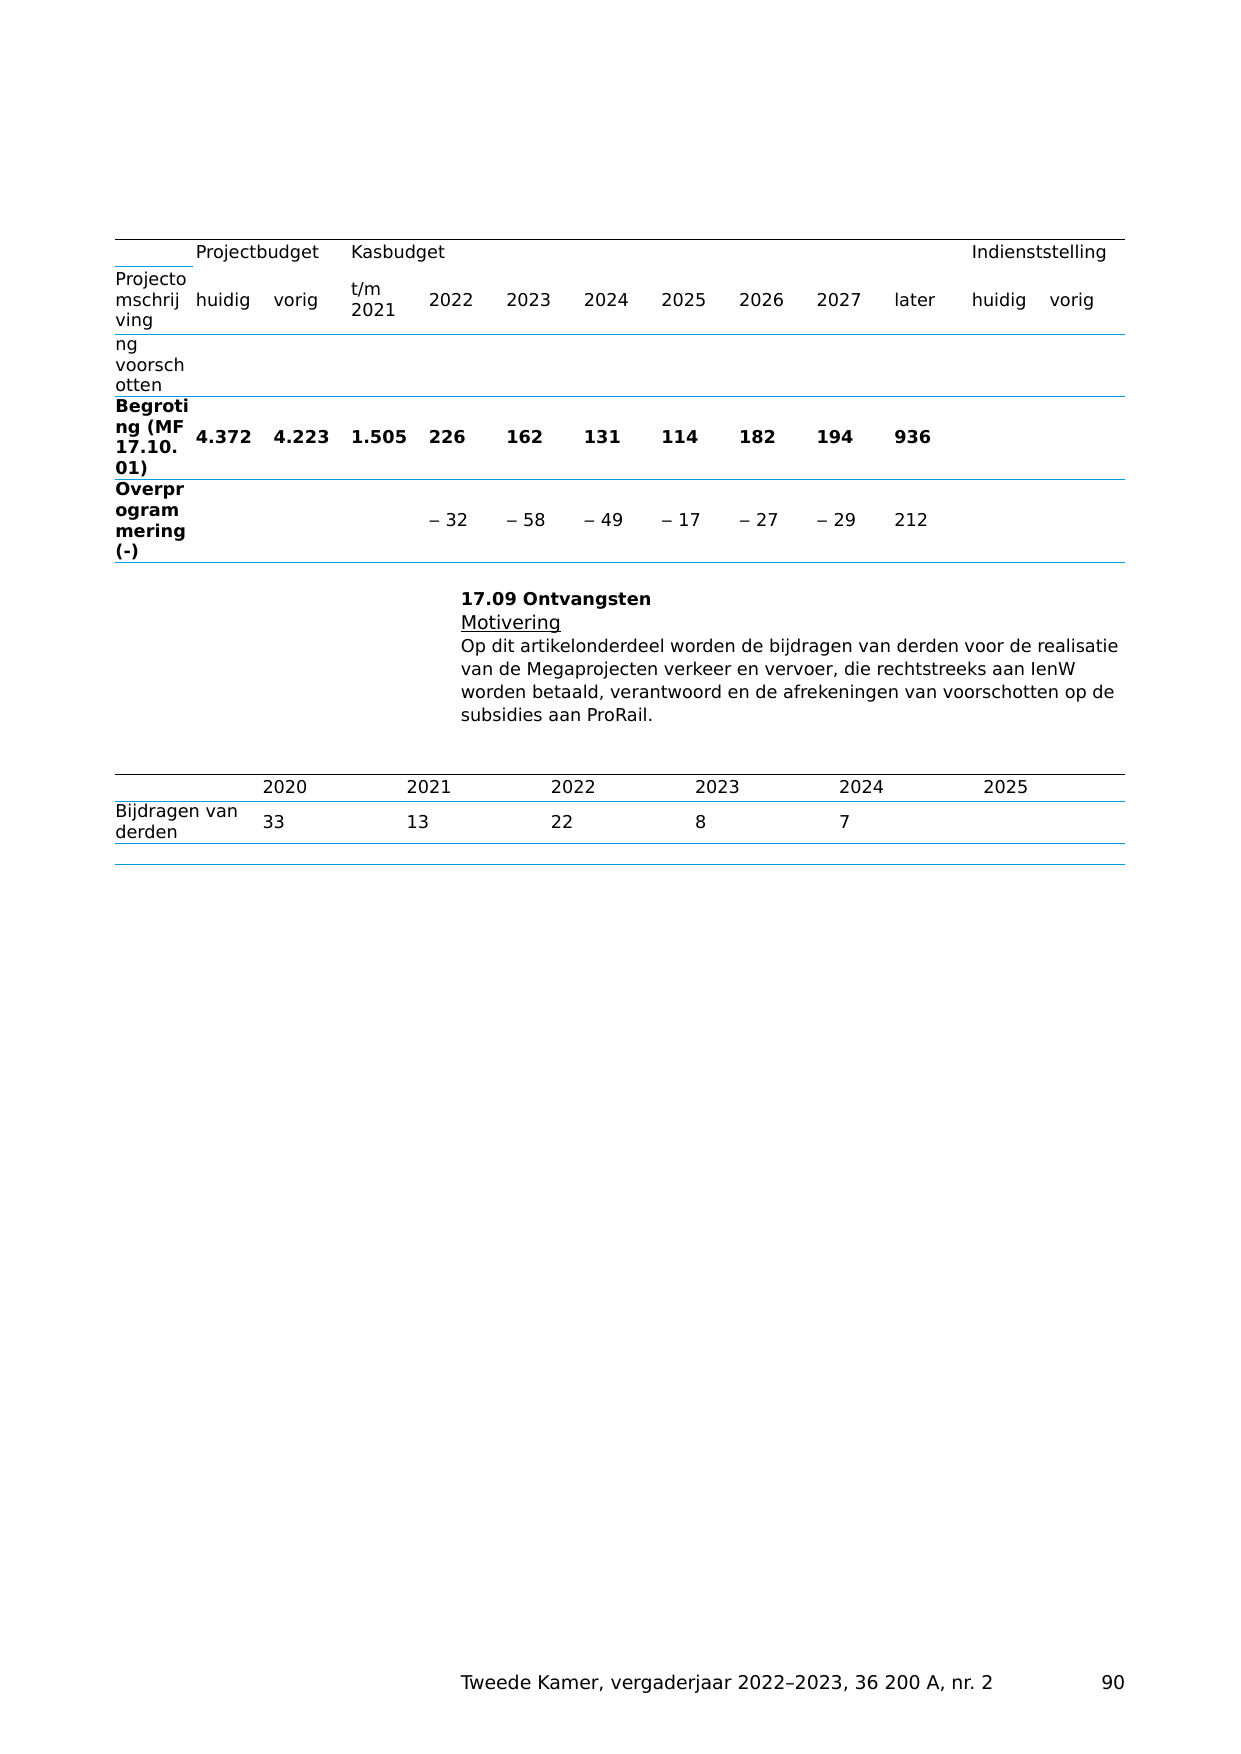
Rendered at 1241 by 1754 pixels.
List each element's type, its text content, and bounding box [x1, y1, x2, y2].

table_cell 2025 [980, 775, 1125, 801]
table_cell [115, 844, 259, 864]
text Op dit artikelonderdeel worden de bijdragen van derden voor de realisatie van de Megaprojecten verkeer en vervoer, die rechtstreeks aan IenW worden betaald, verantwoord en de afrekeningen van voorschotten op de subsidies aan ProRail. [461, 634, 1125, 726]
table_header Tabel 61 Projectoverzicht behorende bij 17.10 Programma Hoogfrequent Spoorvervoer (bedragen x € 1 miljoen) [115, 191, 1125, 239]
table_cell Bijdragen van derden [115, 802, 259, 843]
table_cell [836, 844, 980, 864]
table_cell Indienststelling [969, 240, 1125, 266]
table_cell 162 [503, 397, 581, 479]
table_cell [348, 480, 426, 562]
table_cell 2023 [692, 775, 836, 801]
table_cell 7 [836, 802, 980, 843]
table_cell [193, 335, 270, 396]
table_cell [1046, 335, 1125, 396]
table_cell 2024 [581, 266, 658, 334]
table_cell 2023 [503, 266, 581, 334]
table_cell 1.505 [348, 397, 426, 479]
table_cell Projectbudget [193, 240, 348, 266]
table_cell 2024 [836, 775, 980, 801]
table_cell [503, 335, 581, 396]
table_cell 182 [736, 397, 813, 479]
table_cell [270, 335, 348, 396]
table_cell huidig [969, 266, 1046, 334]
table_cell [1046, 397, 1125, 479]
table_cell [348, 335, 426, 396]
table_cell ‒ 27 [736, 480, 813, 562]
table_cell [980, 802, 1125, 843]
table_cell 212 [891, 480, 969, 562]
table_cell [692, 844, 836, 864]
table_cell ‒ 58 [503, 480, 581, 562]
table_header Tabel 62 Ontvangsten artikel 17 (bedragen x € 1 miljoen) [115, 749, 1125, 774]
table_cell [426, 335, 503, 396]
table_cell 2022 [426, 266, 503, 334]
table_cell 13 [404, 802, 548, 843]
table_cell 114 [658, 397, 736, 479]
table_cell Begroting (MF 17.10.01) [115, 397, 193, 479]
table_cell [404, 844, 548, 864]
table_cell [193, 480, 270, 562]
table_cell 2026 [736, 266, 813, 334]
table_cell 2020 [259, 775, 403, 801]
table_cell 936 [891, 397, 969, 479]
table_cell [115, 775, 259, 801]
table_cell vorig [270, 266, 348, 334]
table_cell ng voorschotten [115, 335, 193, 396]
table_cell [548, 844, 692, 864]
table_cell [658, 335, 736, 396]
table_cell 2025 [658, 266, 736, 334]
table_cell ‒ 29 [814, 480, 891, 562]
table_cell [1046, 480, 1125, 562]
table_cell [814, 335, 891, 396]
text Motivering [461, 612, 1125, 634]
table_cell [259, 844, 403, 864]
table_cell 131 [581, 397, 658, 479]
table_cell [969, 335, 1046, 396]
table_cell [270, 480, 348, 562]
table_cell Projectomschrijving [115, 267, 193, 334]
table_cell [980, 844, 1125, 864]
table_cell Overprogrammering (-) [115, 480, 193, 562]
table_cell 33 [259, 802, 403, 843]
text 17.09 Ontvangsten [461, 587, 1125, 610]
table_cell 4.223 [270, 397, 348, 479]
table_cell 2027 [814, 266, 891, 334]
table_cell [969, 480, 1046, 562]
table_cell t/m 2021 [348, 266, 426, 334]
table_cell 22 [548, 802, 692, 843]
table_cell [736, 335, 813, 396]
table_cell ‒ 49 [581, 480, 658, 562]
table_cell ‒ 17 [658, 480, 736, 562]
table_cell 194 [814, 397, 891, 479]
table_cell ‒ 32 [426, 480, 503, 562]
table_cell later [891, 266, 969, 334]
table_cell [115, 240, 193, 266]
table_cell [891, 335, 969, 396]
table_cell 4.372 [193, 397, 270, 479]
table_cell 8 [692, 802, 836, 843]
table_cell 2022 [548, 775, 692, 801]
table_cell 2021 [404, 775, 548, 801]
table_cell [581, 335, 658, 396]
table_cell vorig [1046, 266, 1125, 334]
table_cell [969, 397, 1046, 479]
table_cell Kasbudget [348, 240, 969, 266]
table_cell 226 [426, 397, 503, 479]
table_cell huidig [193, 266, 270, 334]
